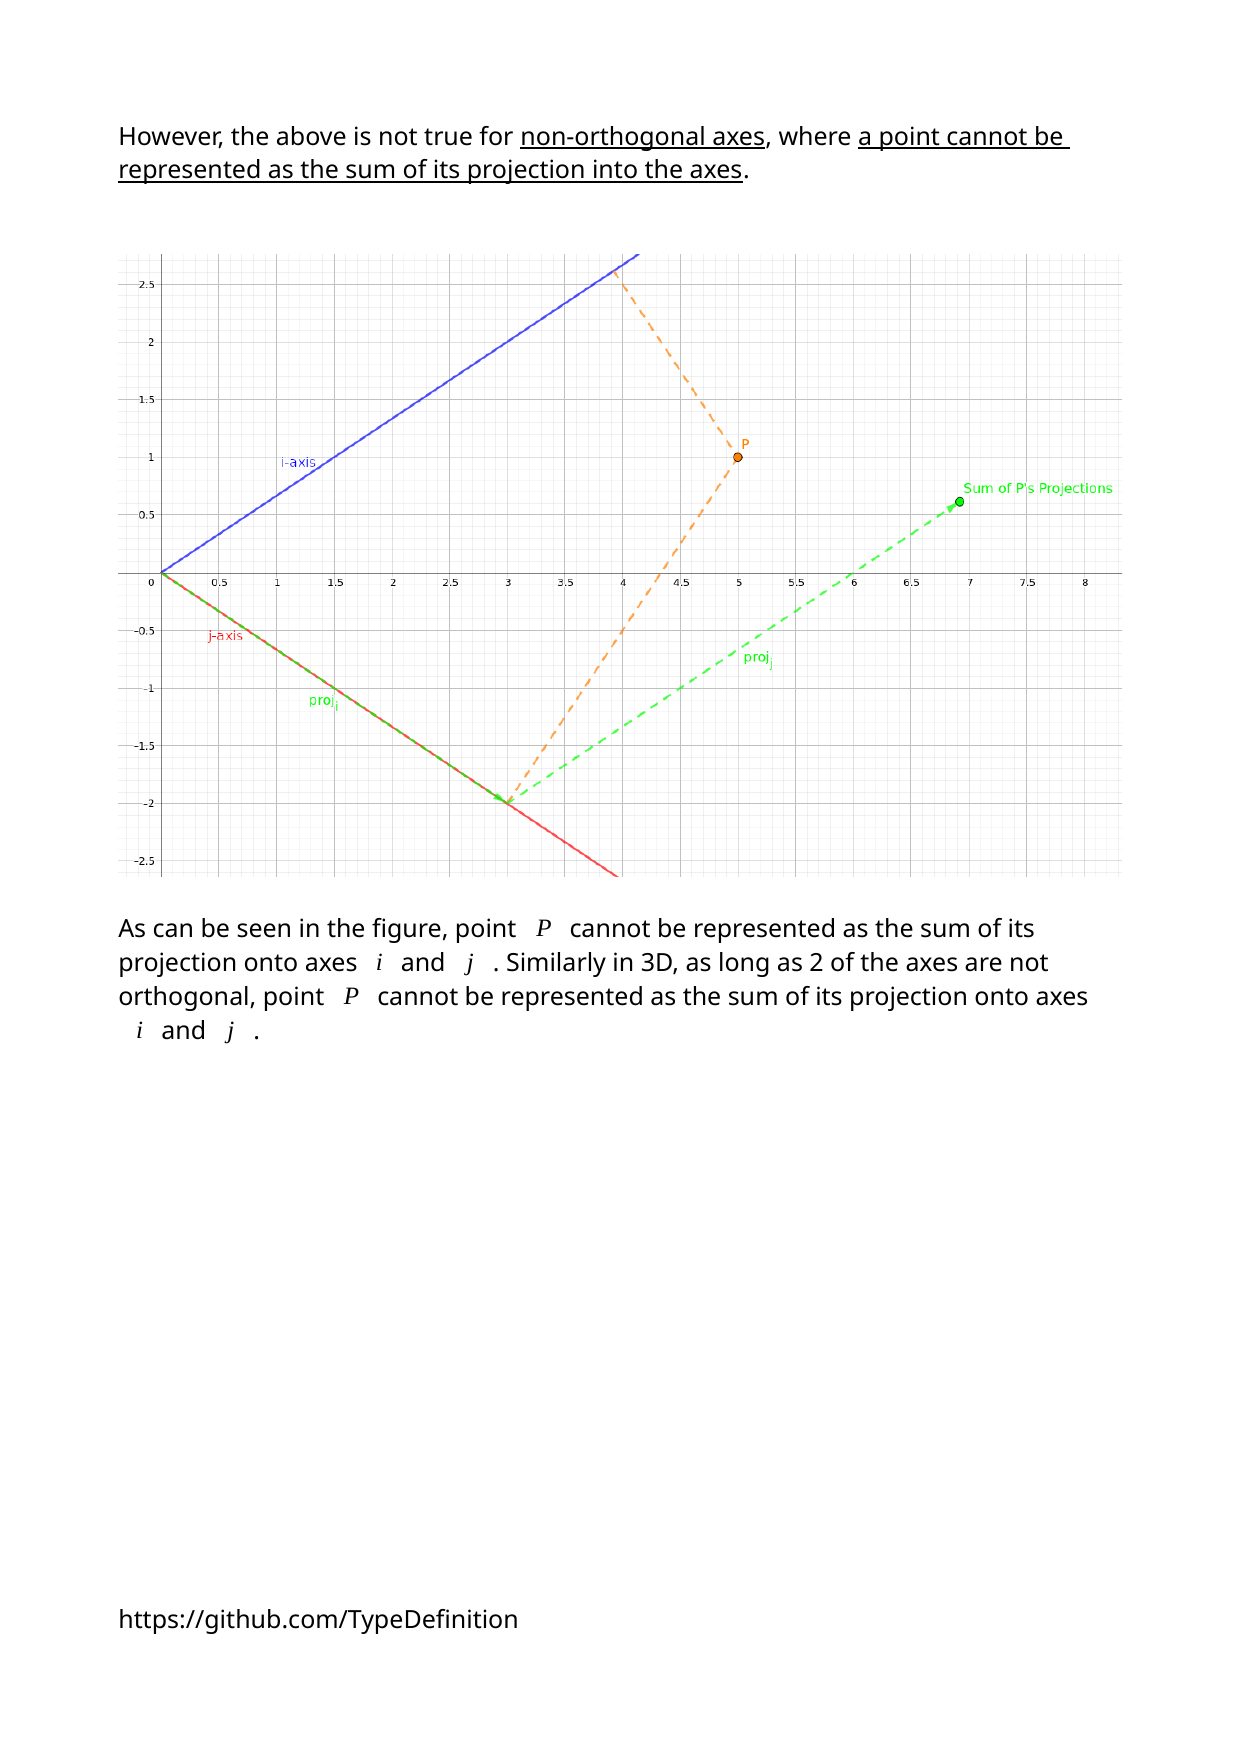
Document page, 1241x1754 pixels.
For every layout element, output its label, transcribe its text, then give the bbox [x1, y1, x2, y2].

text However, the above is not true for non-orthogonal axes, where a point cannot be represented as the sum of its projection into the axes. [118, 118, 1122, 186]
picture [118, 254, 1123, 877]
text As can be seen in the figure, pointcannot be represented as the sum of its projection onto axesand. Similarly in 3D, as long as 2 of the axes are not orthogonal, pointcannot be represented as the sum of its projection onto axesand. [118, 910, 1122, 1047]
